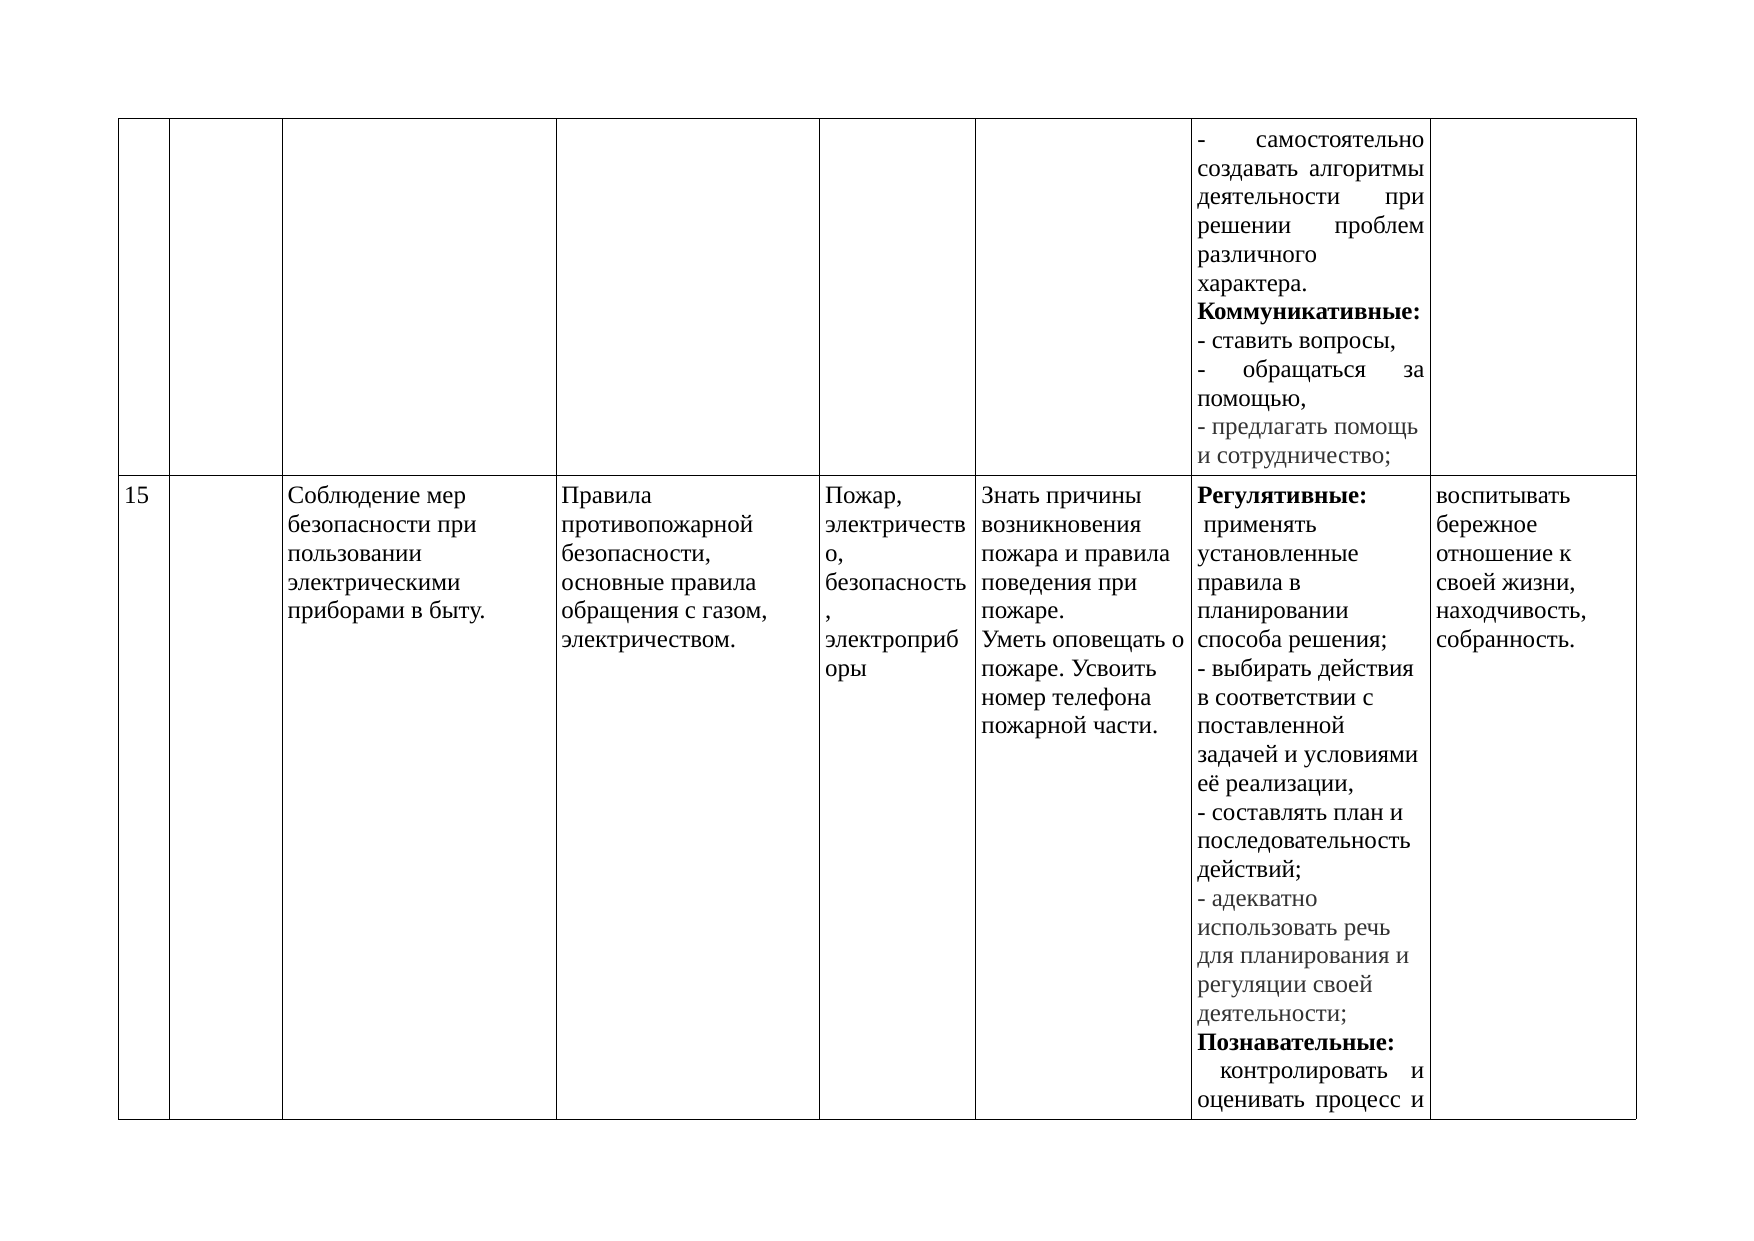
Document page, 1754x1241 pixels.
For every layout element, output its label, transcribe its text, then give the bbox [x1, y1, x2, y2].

table_cell Знать причины возникновения пожара и правила поведения при пожаре. Уметь оповещать о пожаре. Усвоить номер телефона пожарной части. [976, 476, 1191, 1119]
table_cell Регулятивные: применять установленные правила в планировании способа решения; - выбирать действия в соответствии с поставленной задачей и условиями её реализации, - составлять план и последовательность действий; - адекватно использовать речь для планирования и регуляции своей деятельности; Познавательные: контролировать и оценивать процесс и [1192, 476, 1430, 1119]
table_cell Соблюдение мер безопасности при пользовании электрическими приборами в быту. [283, 476, 556, 1119]
table_cell [976, 119, 1191, 475]
table_cell Пожар, электричество, безопасность, электроприборы [820, 476, 975, 1119]
table_cell [820, 119, 975, 475]
table_cell [557, 119, 819, 475]
table_cell [170, 476, 282, 1119]
table_cell - самостоятельно создавать алгоритмы деятельности при решении проблем различного характера. Коммуникативные: - ставить вопросы, - обращаться за помощью, - предлагать помощь и сотрудничество; [1192, 119, 1430, 475]
table_cell [170, 119, 282, 475]
table_cell [1431, 119, 1636, 475]
table_cell 15 [119, 476, 169, 1119]
table_cell [283, 119, 556, 475]
table_cell [119, 119, 169, 475]
table_cell воспитывать бережное отношение к своей жизни, находчивость, собранность. [1431, 476, 1636, 1119]
table_cell Правила противопожарной безопасности, основные правила обращения с газом, электричеством. [557, 476, 819, 1119]
